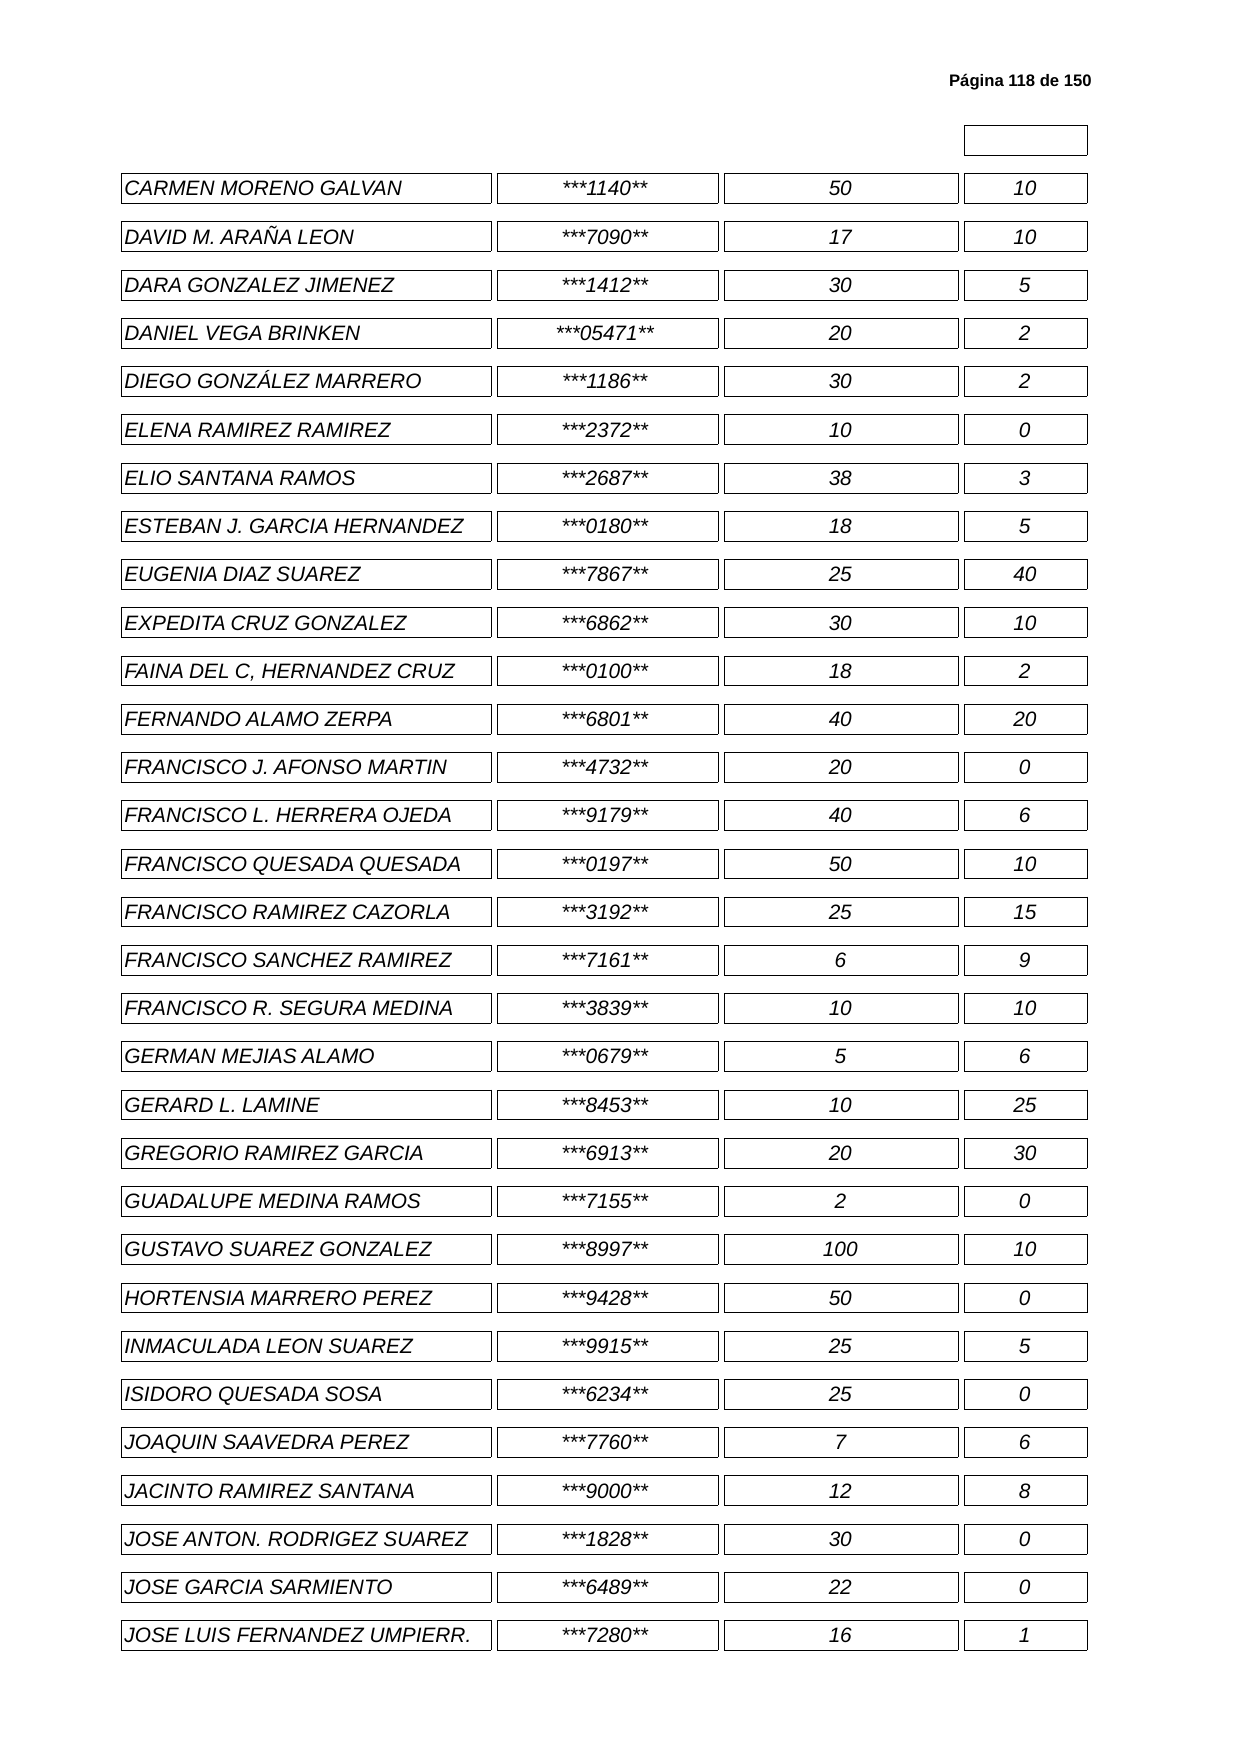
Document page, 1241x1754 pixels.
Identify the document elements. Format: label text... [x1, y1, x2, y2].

table_cell [494, 122, 721, 170]
table_cell 10 [961, 846, 1090, 894]
table_cell GREGORIO RAMIREZ GARCIA [118, 1135, 494, 1183]
table_cell ***6913** [494, 1135, 721, 1183]
table_cell 20 [721, 315, 961, 363]
table_cell JOAQUIN SAAVEDRA PEREZ [118, 1424, 494, 1472]
table_cell 50 [721, 170, 961, 218]
table_cell DIEGO GONZÁLEZ MARRERO [118, 363, 494, 411]
table_cell 7 [721, 1424, 961, 1472]
table_cell 6 [721, 942, 961, 990]
table_cell ***6489** [494, 1569, 721, 1617]
table_cell 50 [721, 1280, 961, 1328]
table_cell 25 [721, 1328, 961, 1376]
table_cell 6 [961, 1039, 1090, 1087]
table_cell FRANCISCO QUESADA QUESADA [118, 846, 494, 894]
table_cell ***7867** [494, 556, 721, 604]
table_cell 6 [961, 1424, 1090, 1472]
table_cell 30 [721, 363, 961, 411]
table_cell GUSTAVO SUAREZ GONZALEZ [118, 1231, 494, 1279]
table_cell 25 [721, 556, 961, 604]
table_cell 40 [721, 797, 961, 846]
table_cell 10 [721, 1087, 961, 1135]
table_cell [961, 122, 1090, 170]
table_cell INMACULADA LEON SUAREZ [118, 1328, 494, 1376]
table_cell GERMAN MEJIAS ALAMO [118, 1039, 494, 1087]
table_cell HORTENSIA MARRERO PEREZ [118, 1280, 494, 1328]
table_cell 50 [721, 846, 961, 894]
table_cell ***3839** [494, 990, 721, 1038]
table_cell 38 [721, 460, 961, 508]
table_cell ***2687** [494, 460, 721, 508]
table_cell 30 [721, 267, 961, 315]
table_cell 10 [961, 219, 1090, 267]
table_cell [118, 122, 494, 170]
table_cell 0 [961, 1569, 1090, 1617]
table_cell 0 [961, 1183, 1090, 1231]
table_cell 0 [961, 1280, 1090, 1328]
table_cell DARA GONZALEZ JIMENEZ [118, 267, 494, 315]
table_cell 12 [721, 1473, 961, 1521]
table_cell [721, 122, 961, 170]
table_cell 30 [961, 1135, 1090, 1183]
table_cell ***0100** [494, 653, 721, 701]
table_cell DAVID M. ARAÑA LEON [118, 219, 494, 267]
table_cell FAINA DEL C, HERNANDEZ CRUZ [118, 653, 494, 701]
table_cell ***0180** [494, 508, 721, 556]
table_cell ***7090** [494, 219, 721, 267]
table_cell 25 [721, 894, 961, 942]
table_cell ***2372** [494, 411, 721, 460]
table_cell DANIEL VEGA BRINKEN [118, 315, 494, 363]
table_cell ***1828** [494, 1521, 721, 1569]
table_cell ***9428** [494, 1280, 721, 1328]
table_cell CARMEN MORENO GALVAN [118, 170, 494, 218]
table_cell FRANCISCO L. HERRERA OJEDA [118, 797, 494, 846]
table_cell ***8997** [494, 1231, 721, 1279]
table_cell 2 [961, 363, 1090, 411]
table_cell ***0197** [494, 846, 721, 894]
table_cell ***7155** [494, 1183, 721, 1231]
table_cell ***8453** [494, 1087, 721, 1135]
table_cell ELIO SANTANA RAMOS [118, 460, 494, 508]
table_cell 0 [961, 1521, 1090, 1569]
table_cell 5 [721, 1039, 961, 1087]
table_cell JACINTO RAMIREZ SANTANA [118, 1473, 494, 1521]
table_cell ***05471** [494, 315, 721, 363]
table_cell 5 [961, 267, 1090, 315]
table_cell 10 [721, 990, 961, 1038]
table_cell ***6801** [494, 701, 721, 749]
table_cell 18 [721, 653, 961, 701]
table_cell 10 [961, 1231, 1090, 1279]
table_cell 3 [961, 460, 1090, 508]
table_cell 40 [721, 701, 961, 749]
table_cell 22 [721, 1569, 961, 1617]
table_cell 5 [961, 1328, 1090, 1376]
table_cell 20 [721, 749, 961, 797]
table_cell 25 [721, 1376, 961, 1424]
table_cell 17 [721, 219, 961, 267]
table_cell ***9000** [494, 1473, 721, 1521]
table_cell 30 [721, 604, 961, 653]
table_cell ***7280** [494, 1617, 721, 1665]
table_cell EXPEDITA CRUZ GONZALEZ [118, 604, 494, 653]
table_cell 20 [721, 1135, 961, 1183]
table_cell 10 [961, 990, 1090, 1038]
table_cell FRANCISCO RAMIREZ CAZORLA [118, 894, 494, 942]
table_cell ***1186** [494, 363, 721, 411]
table_cell 2 [961, 653, 1090, 701]
table_cell 30 [721, 1521, 961, 1569]
table_cell ***6234** [494, 1376, 721, 1424]
table_cell EUGENIA DIAZ SUAREZ [118, 556, 494, 604]
table_cell JOSE LUIS FERNANDEZ UMPIERR. [118, 1617, 494, 1665]
table_cell 0 [961, 1376, 1090, 1424]
table_cell 20 [961, 701, 1090, 749]
table_cell FRANCISCO R. SEGURA MEDINA [118, 990, 494, 1038]
table_cell JOSE ANTON. RODRIGEZ SUAREZ [118, 1521, 494, 1569]
table_cell 18 [721, 508, 961, 556]
table_cell 100 [721, 1231, 961, 1279]
table_cell GERARD L. LAMINE [118, 1087, 494, 1135]
table_cell 2 [721, 1183, 961, 1231]
table_cell 5 [961, 508, 1090, 556]
table_cell FERNANDO ALAMO ZERPA [118, 701, 494, 749]
table_cell 10 [961, 170, 1090, 218]
table_cell 10 [961, 604, 1090, 653]
table_cell ***0679** [494, 1039, 721, 1087]
table_cell ***1412** [494, 267, 721, 315]
table_cell 1 [961, 1617, 1090, 1665]
table_cell 0 [961, 749, 1090, 797]
table_cell 9 [961, 942, 1090, 990]
table_cell JOSE GARCIA SARMIENTO [118, 1569, 494, 1617]
table_cell FRANCISCO J. AFONSO MARTIN [118, 749, 494, 797]
table_cell 10 [721, 411, 961, 460]
table_cell ***3192** [494, 894, 721, 942]
table_cell GUADALUPE MEDINA RAMOS [118, 1183, 494, 1231]
table_cell 40 [961, 556, 1090, 604]
table_cell 15 [961, 894, 1090, 942]
table_cell ***9179** [494, 797, 721, 846]
table_cell 0 [961, 411, 1090, 460]
table_cell ***7161** [494, 942, 721, 990]
table_cell 16 [721, 1617, 961, 1665]
table_cell ***4732** [494, 749, 721, 797]
table_cell 25 [961, 1087, 1090, 1135]
table_cell ***6862** [494, 604, 721, 653]
table_cell ***9915** [494, 1328, 721, 1376]
table_cell ***1140** [494, 170, 721, 218]
table_cell FRANCISCO SANCHEZ RAMIREZ [118, 942, 494, 990]
table_cell ELENA RAMIREZ RAMIREZ [118, 411, 494, 460]
table_cell 6 [961, 797, 1090, 846]
table_cell 8 [961, 1473, 1090, 1521]
table_cell ISIDORO QUESADA SOSA [118, 1376, 494, 1424]
table_cell ***7760** [494, 1424, 721, 1472]
table_cell 2 [961, 315, 1090, 363]
table_cell ESTEBAN J. GARCIA HERNANDEZ [118, 508, 494, 556]
